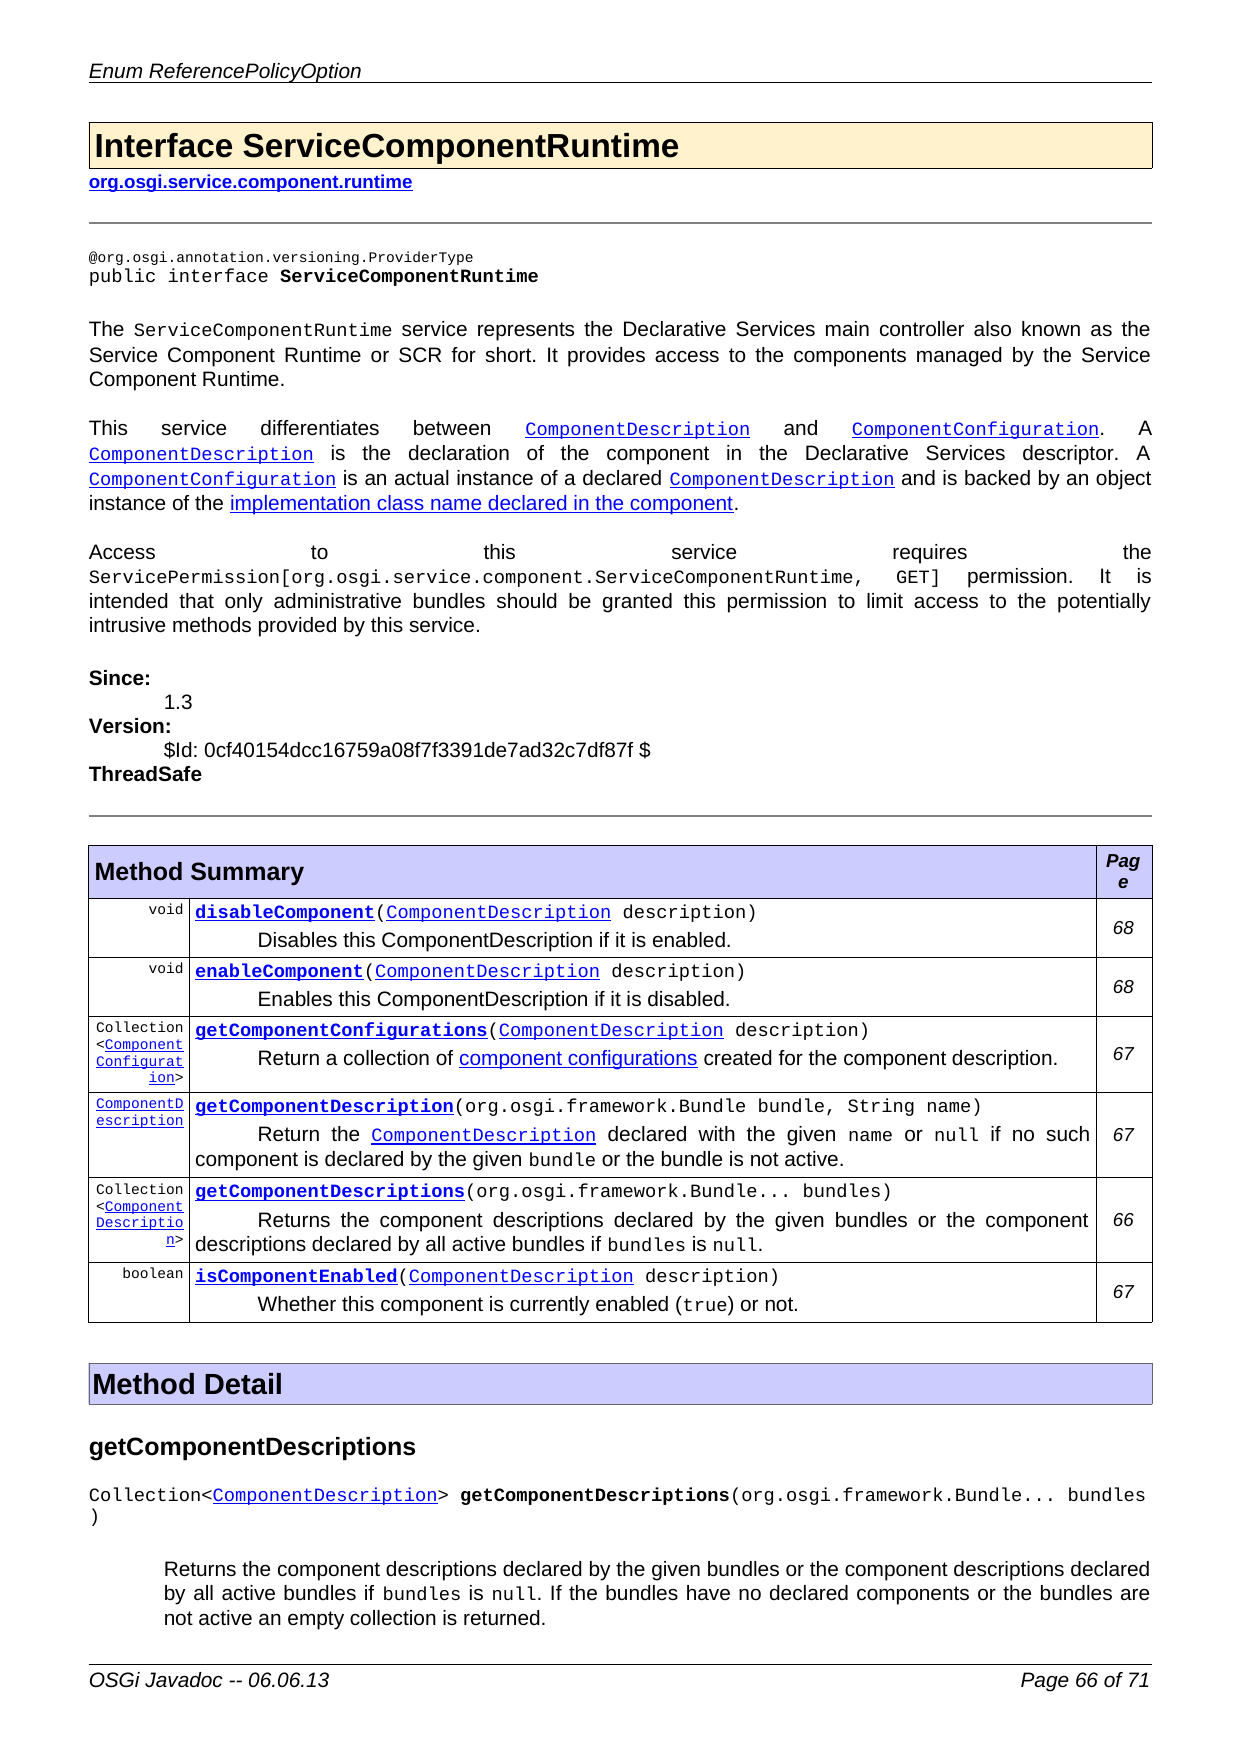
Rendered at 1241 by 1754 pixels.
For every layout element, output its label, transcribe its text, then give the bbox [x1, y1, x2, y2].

table_cell void [89, 958, 189, 1016]
table_cell isComponentEnabled(ComponentDescription description) Whether this component is currently enabled (true) or not. [190, 1263, 1096, 1322]
table_cell [1097, 958, 1152, 1016]
text $Id: 0cf40154dcc16759a08f7f3391de7ad32c7df87f $ [163, 738, 1152, 762]
table_cell boolean [89, 1263, 189, 1322]
text @org.osgi.annotation.versioning.ProviderType public interface ServiceComponentRuntime [88, 250, 1152, 288]
table_cell enableComponent(ComponentDescription description) Enables this ComponentDescription if it is disabled. [190, 958, 1096, 1016]
text The ServiceComponentRuntime service represents the Declarative Services main controller also known as the Service Component Runtime or SCR for short. It provides access to the components managed by the Service Component Runtime. [88, 317, 1152, 390]
text Returns the component descriptions declared by the given bundles or the component descriptions declared by all active bundles if bundles is null. If the bundles have no declared components or the bundles are not active an empty collection is returned. [163, 1557, 1152, 1630]
table_cell [1097, 1093, 1152, 1177]
text Since: [88, 666, 1152, 690]
table_cell [1097, 1178, 1152, 1262]
table_cell Collection<ComponentConfiguration> [89, 1017, 189, 1092]
text Access to this service requires the ServicePermission[org.osgi.service.component.ServiceComponentRuntime, GET] permission. It is intended that only administrative bundles should be granted this permission to limit access to the potentially intrusive methods provided by this service. [88, 540, 1152, 637]
text Version: [88, 714, 1152, 738]
table_cell getComponentDescription(org.osgi.framework.Bundle bundle, String name) Return the ComponentDescription declared with the given name or null if no such component is declared by the given bundle or the bundle is not active. [190, 1093, 1096, 1177]
table_header Method Summary [89, 846, 1096, 898]
table_cell disableComponent(ComponentDescription description) Disables this ComponentDescription if it is enabled. [190, 899, 1096, 957]
text ThreadSafe [88, 762, 1152, 786]
table_cell [1097, 1263, 1152, 1322]
text 1.3 [163, 690, 1152, 714]
table_header Page [1097, 846, 1152, 898]
text This service differentiates between ComponentDescription and ComponentConfiguration. A ComponentDescription is the declaration of the component in the Declarative Services descriptor. A ComponentConfiguration is an actual instance of a declared ComponentDescription and is backed by an object instance of the implementation class name declared in the component. [88, 415, 1152, 515]
subtitle getComponentDescriptions [88, 1432, 1152, 1461]
subtitle Method Detail [90, 1364, 1152, 1404]
text org.osgi.service.component.runtime [88, 171, 1152, 193]
subtitle Interface ServiceComponentRuntime [90, 123, 1152, 168]
table_cell void [89, 899, 189, 957]
table_cell [1097, 1017, 1152, 1092]
table_cell getComponentDescriptions(org.osgi.framework.Bundle... bundles) Returns the component descriptions declared by the given bundles or the component descriptions declared by all active bundles if bundles is null. [190, 1178, 1096, 1262]
table_cell ComponentDescription [89, 1093, 189, 1177]
table_cell getComponentConfigurations(ComponentDescription description) Return a collection of component configurations created for the component description. [190, 1017, 1096, 1092]
table_cell [1097, 899, 1152, 957]
table_cell Collection<ComponentDescription> [89, 1178, 189, 1262]
text Collection<ComponentDescription> getComponentDescriptions(org.osgi.framework.Bundle... bundles) [88, 1485, 1152, 1528]
